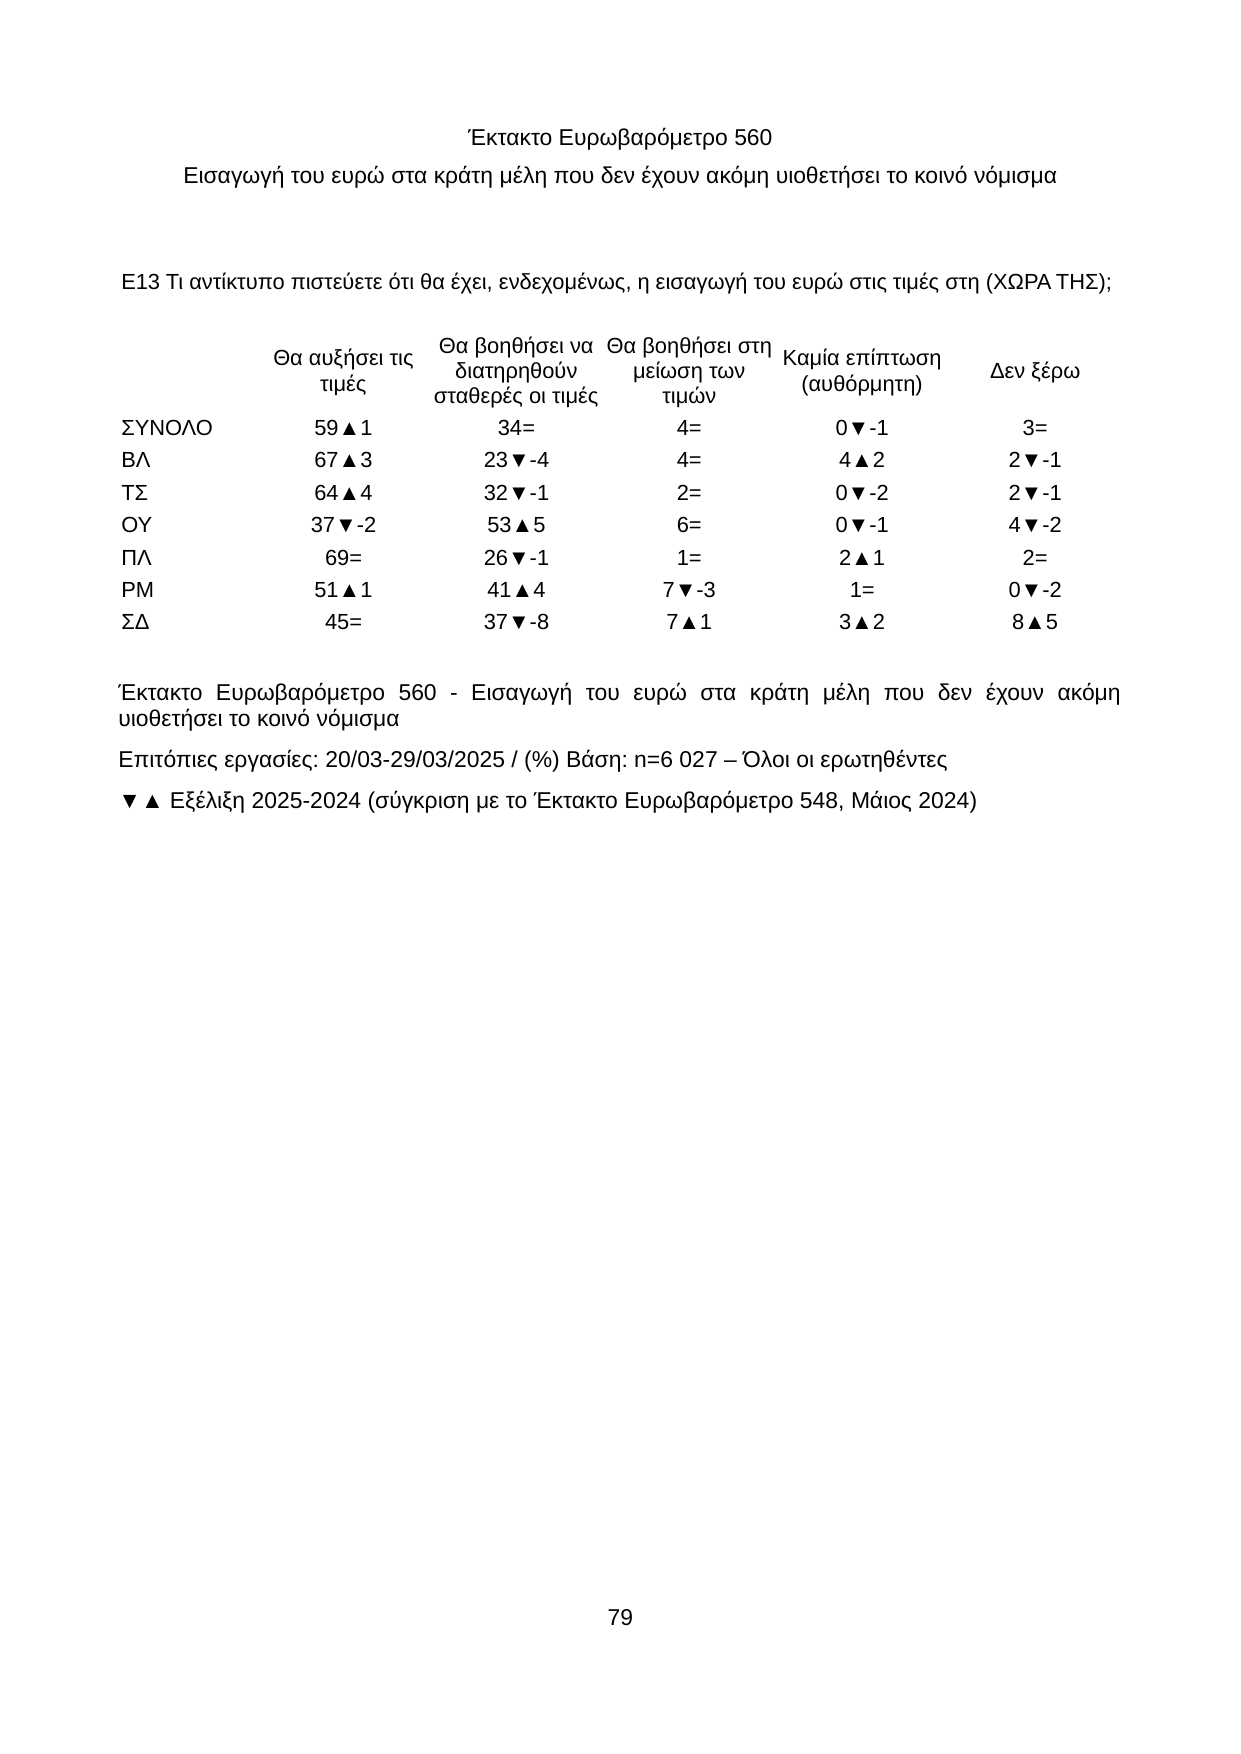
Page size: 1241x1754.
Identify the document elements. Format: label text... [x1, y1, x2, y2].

table_cell 59▲1 [257, 411, 430, 444]
table_cell Δεν ξέρω [949, 330, 1121, 411]
table_cell [118, 298, 257, 330]
table_cell 7▲1 [603, 606, 776, 638]
table_cell ΒΛ [118, 444, 257, 476]
table_cell 2= [949, 541, 1121, 573]
table_cell [949, 298, 1121, 330]
table_cell 0▼-2 [776, 476, 948, 508]
table_cell 4= [603, 411, 776, 444]
table_cell 41▲4 [430, 573, 603, 606]
table_cell 69= [257, 541, 430, 573]
table_cell Καμία επίπτωση (αυθόρμητη) [776, 330, 948, 411]
table_cell 8▲5 [949, 606, 1121, 638]
table_cell 45= [257, 606, 430, 638]
table_cell 0▼-1 [776, 411, 948, 444]
table_cell 2▲1 [776, 541, 948, 573]
table_cell 26▼-1 [430, 541, 603, 573]
table_cell 1= [603, 541, 776, 573]
table_cell [430, 298, 603, 330]
table_cell ΣΥΝΟΛΟ [118, 411, 257, 444]
table_cell 32▼-1 [430, 476, 603, 508]
table_cell ΠΛ [118, 541, 257, 573]
table_cell 64▲4 [257, 476, 430, 508]
table_cell Θα βοηθήσει στη μείωση των τιμών [603, 330, 776, 411]
table_cell [257, 298, 430, 330]
text Έκτακτο Ευρωβαρόμετρο 560 - Εισαγωγή του ευρώ στα κράτη μέλη που δεν έχουν ακόμη υιοθετήσει το κοινό νόμισμα [118, 679, 1122, 732]
text ▼▲ Εξέλιξη 2025-2024 (σύγκριση με το Έκτακτο Ευρωβαρόμετρο 548, Μάιος 2024) [118, 787, 1122, 813]
table_cell ΟΥ [118, 509, 257, 541]
table_cell 7▼-3 [603, 573, 776, 606]
table_cell 37▼-2 [257, 509, 430, 541]
table_cell 51▲1 [257, 573, 430, 606]
table_cell 23▼-4 [430, 444, 603, 476]
table_cell 3= [949, 411, 1121, 444]
text Επιτόπιες εργασίες: 20/03-29/03/2025 / (%) Βάση: n=6 027 – Όλοι οι ερωτηθέντες [118, 746, 1122, 773]
table_cell ΡΜ [118, 573, 257, 606]
table_cell 4▼-2 [949, 509, 1121, 541]
table_cell 0▼-1 [776, 509, 948, 541]
table_cell ΤΣ [118, 476, 257, 508]
table_cell Θα βοηθήσει να διατηρηθούν σταθερές οι τιμές [430, 330, 603, 411]
table_cell 3▲2 [776, 606, 948, 638]
table_cell 0▼-2 [949, 573, 1121, 606]
table_cell 4▲2 [776, 444, 948, 476]
table_header Ε13 Τι αντίκτυπο πιστεύετε ότι θα έχει, ενδεχομένως, η εισαγωγή του ευρώ στις τιμές στη (ΧΩΡΑ ΤΗΣ); [118, 265, 1121, 297]
table_cell 1= [776, 573, 948, 606]
table_cell 53▲5 [430, 509, 603, 541]
table_cell 67▲3 [257, 444, 430, 476]
table_cell [776, 298, 948, 330]
table_cell ΣΔ [118, 606, 257, 638]
table_cell Θα αυξήσει τις τιμές [257, 330, 430, 411]
table_cell 2▼-1 [949, 476, 1121, 508]
table_cell 2= [603, 476, 776, 508]
table_cell 34= [430, 411, 603, 444]
table_cell [118, 330, 257, 411]
table_cell 6= [603, 509, 776, 541]
table_cell 37▼-8 [430, 606, 603, 638]
table_cell 2▼-1 [949, 444, 1121, 476]
table_cell [603, 298, 776, 330]
table_cell 4= [603, 444, 776, 476]
